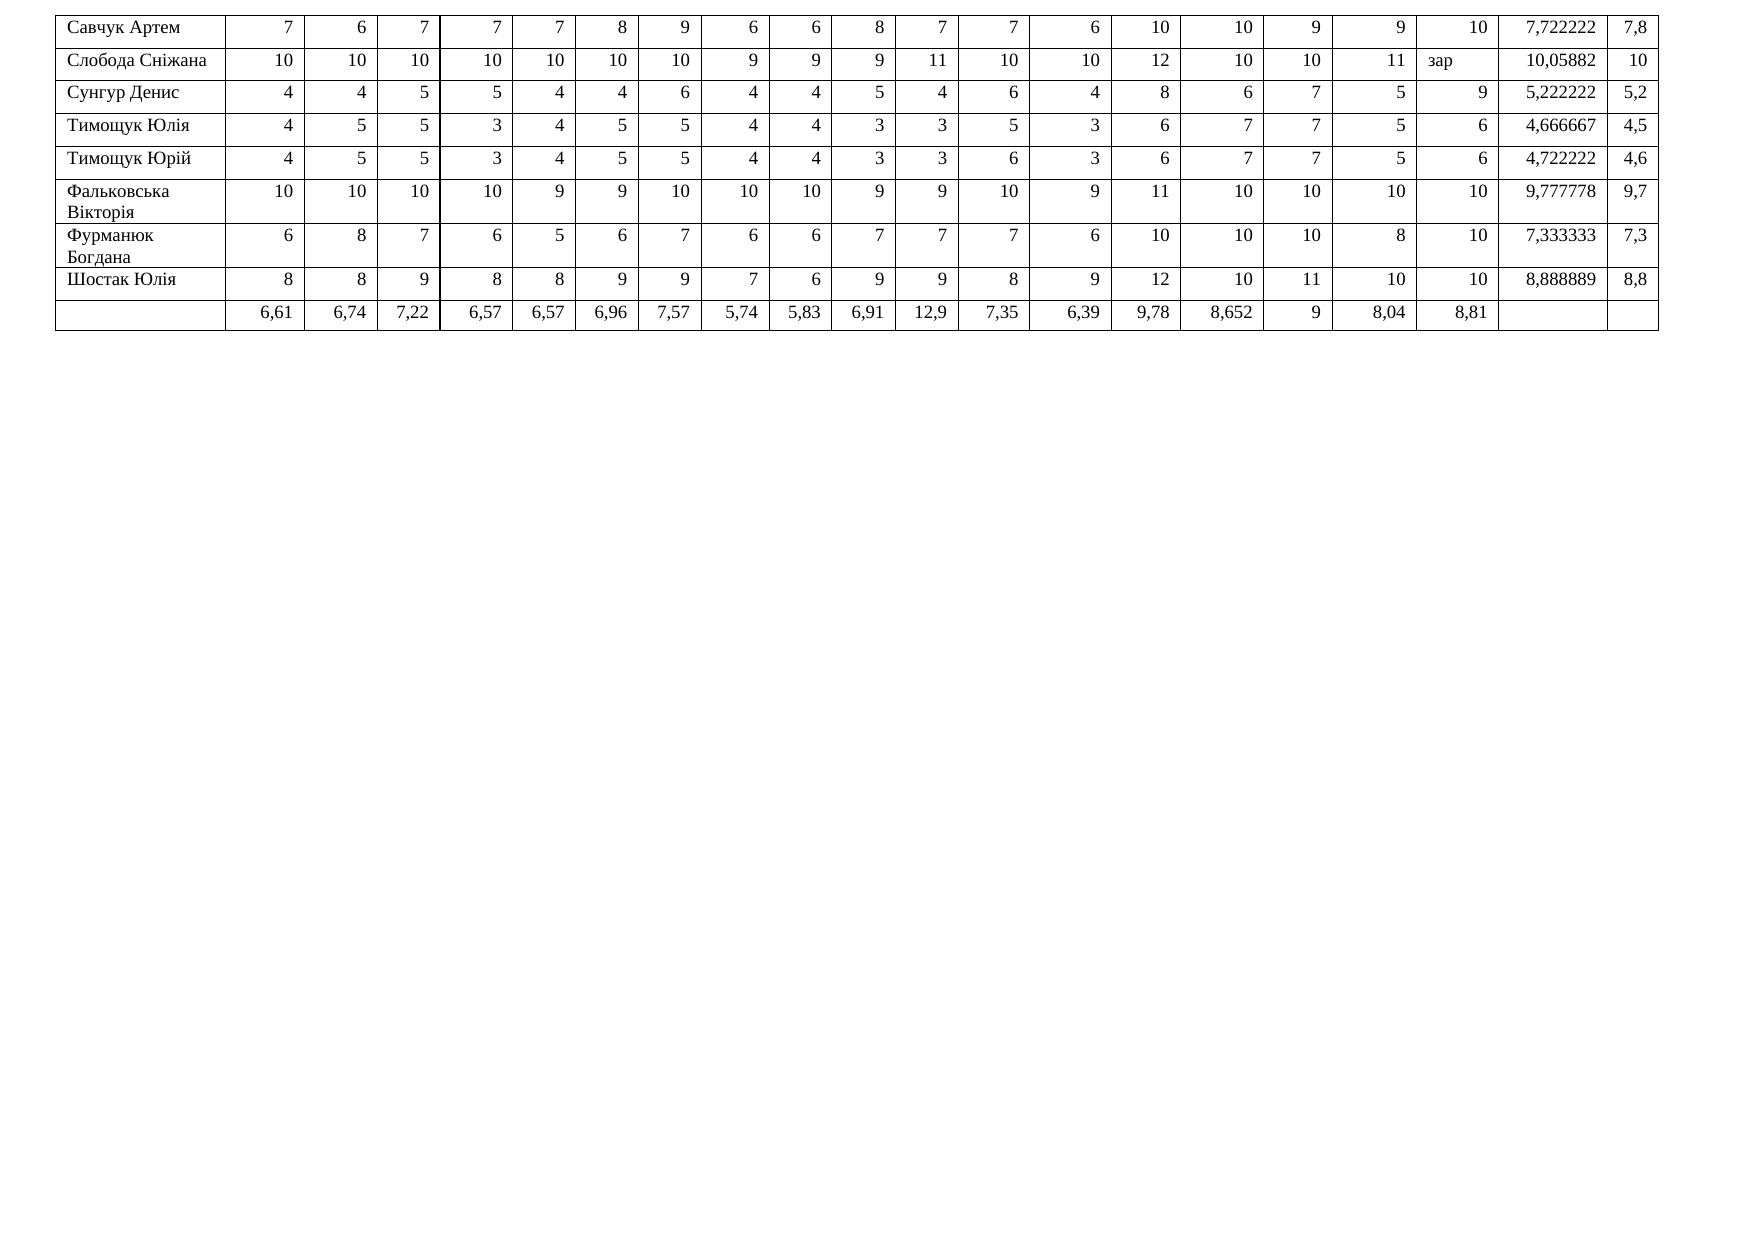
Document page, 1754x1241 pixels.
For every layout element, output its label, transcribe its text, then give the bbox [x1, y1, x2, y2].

table_cell 9 [576, 180, 638, 223]
table_cell 10 [226, 49, 304, 80]
table_cell Тимощук Юлія [56, 114, 225, 146]
table_cell Тимощук Юрій [56, 147, 225, 179]
table_cell 10 [1181, 16, 1263, 48]
table_cell 10 [1112, 224, 1180, 267]
table_cell 6,57 [513, 301, 575, 330]
table_cell 5 [576, 147, 638, 179]
table_cell 10 [441, 49, 512, 80]
table_cell 7,3 [1608, 224, 1658, 267]
table_cell 9 [770, 49, 831, 80]
table_cell 5 [1333, 81, 1416, 113]
table_cell 5 [441, 81, 512, 113]
table_cell 8,652 [1181, 301, 1263, 330]
table_cell 12 [1112, 49, 1180, 80]
table_cell 4 [226, 147, 304, 179]
table_cell 4 [702, 147, 769, 179]
table_cell 5 [378, 114, 439, 146]
table_cell 10 [639, 180, 701, 223]
table_cell 5 [513, 224, 575, 267]
table_cell 5 [305, 147, 377, 179]
table_cell 8 [305, 224, 377, 267]
table_cell 9 [1030, 180, 1111, 223]
table_cell 8 [305, 268, 377, 300]
table_cell 7 [1264, 81, 1332, 113]
table_cell 7 [1264, 114, 1332, 146]
table_cell 10 [959, 49, 1029, 80]
table_cell 12,9 [896, 301, 958, 330]
table_cell 6 [1417, 147, 1498, 179]
table_cell 6,96 [576, 301, 638, 330]
table_cell 9 [378, 268, 439, 300]
table_cell 9 [1264, 16, 1332, 48]
table_cell 6 [702, 16, 769, 48]
table_cell 4 [770, 81, 831, 113]
table_cell 7 [896, 16, 958, 48]
table_cell 6 [1112, 147, 1180, 179]
table_cell 7 [959, 16, 1029, 48]
table_cell 6 [1030, 16, 1111, 48]
table_cell 11 [896, 49, 958, 80]
table_cell 10 [1112, 16, 1180, 48]
table_cell [56, 301, 225, 330]
table_cell 9 [639, 268, 701, 300]
table_cell 10 [1181, 49, 1263, 80]
table_cell 7 [226, 16, 304, 48]
table_cell 6 [770, 268, 831, 300]
table_cell 6 [702, 224, 769, 267]
table_cell 5 [1333, 147, 1416, 179]
table_cell 9,78 [1112, 301, 1180, 330]
table_cell 11 [1333, 49, 1416, 80]
table_cell 11 [1264, 268, 1332, 300]
table_cell 6 [1112, 114, 1180, 146]
table_cell 9 [832, 268, 895, 300]
table_cell 10 [305, 49, 377, 80]
table_cell 5 [378, 81, 439, 113]
table_cell 3 [1030, 147, 1111, 179]
table_cell 10 [770, 180, 831, 223]
table_cell 3 [441, 114, 512, 146]
table_cell 6 [959, 81, 1029, 113]
table_cell 9 [896, 268, 958, 300]
table_cell 4,666667 [1499, 114, 1607, 146]
table_cell 7 [378, 16, 439, 48]
table_cell 8 [832, 16, 895, 48]
table_cell 7 [441, 16, 512, 48]
table_cell 4 [513, 114, 575, 146]
table_cell 5 [576, 114, 638, 146]
table_cell 8,8 [1608, 268, 1658, 300]
table_cell 7,333333 [1499, 224, 1607, 267]
table_cell 5 [1333, 114, 1416, 146]
table_cell 11 [1112, 180, 1180, 223]
table_cell 8 [226, 268, 304, 300]
table_cell 9 [576, 268, 638, 300]
table_cell 10,05882 [1499, 49, 1607, 80]
table_cell 8 [1333, 224, 1416, 267]
table_cell 6 [639, 81, 701, 113]
table_cell Фурманюк Богдана [56, 224, 225, 267]
table_cell 7,57 [639, 301, 701, 330]
table_cell 10 [378, 180, 439, 223]
table_cell 4 [305, 81, 377, 113]
table_cell 5 [378, 147, 439, 179]
table_cell Сунгур Денис [56, 81, 225, 113]
table_cell 9 [702, 49, 769, 80]
table_cell 10 [1030, 49, 1111, 80]
table_cell 10 [378, 49, 439, 80]
table_cell 10 [1333, 180, 1416, 223]
table_cell 10 [305, 180, 377, 223]
table_cell 9 [639, 16, 701, 48]
table_cell 6 [226, 224, 304, 267]
table_cell 9,7 [1608, 180, 1658, 223]
table_cell 12 [1112, 268, 1180, 300]
table_cell 9 [1030, 268, 1111, 300]
table_cell 9 [513, 180, 575, 223]
table_cell 6,57 [441, 301, 512, 330]
table_cell 4 [1030, 81, 1111, 113]
table_cell 6 [576, 224, 638, 267]
table_cell 6 [1417, 114, 1498, 146]
table_cell 9 [896, 180, 958, 223]
table_cell 4 [770, 114, 831, 146]
table_cell 6 [770, 16, 831, 48]
table_cell 10 [1264, 224, 1332, 267]
table_cell 10 [1417, 180, 1498, 223]
table_cell 7 [959, 224, 1029, 267]
table_cell 4 [513, 147, 575, 179]
table_cell 5 [639, 114, 701, 146]
table_cell 5,222222 [1499, 81, 1607, 113]
table_cell 6,61 [226, 301, 304, 330]
table_cell 7 [513, 16, 575, 48]
table_cell 10 [1333, 268, 1416, 300]
table_cell 6 [1030, 224, 1111, 267]
table_cell 10 [1181, 224, 1263, 267]
table_cell 7 [378, 224, 439, 267]
table_cell 7 [896, 224, 958, 267]
table_cell 7 [1181, 114, 1263, 146]
table_cell 3 [832, 147, 895, 179]
table_cell 4 [770, 147, 831, 179]
table_cell 10 [702, 180, 769, 223]
table_cell 7,22 [378, 301, 439, 330]
table_cell 7 [639, 224, 701, 267]
table_cell 4 [513, 81, 575, 113]
table_cell 9 [832, 180, 895, 223]
table_cell 5 [832, 81, 895, 113]
table_cell 10 [959, 180, 1029, 223]
table_cell 9,777778 [1499, 180, 1607, 223]
table_cell Шостак Юлія [56, 268, 225, 300]
table_cell 10 [1181, 268, 1263, 300]
table_cell 10 [639, 49, 701, 80]
table_cell 5,74 [702, 301, 769, 330]
table_cell 5 [639, 147, 701, 179]
table_cell 8,81 [1417, 301, 1498, 330]
table_cell 10 [441, 180, 512, 223]
table_cell 5 [959, 114, 1029, 146]
table_cell 7,722222 [1499, 16, 1607, 48]
table_cell 5,83 [770, 301, 831, 330]
table_cell 10 [1264, 180, 1332, 223]
table_cell 10 [1264, 49, 1332, 80]
table_cell 7,8 [1608, 16, 1658, 48]
table_cell 4,6 [1608, 147, 1658, 179]
table_cell 10 [1417, 224, 1498, 267]
table_cell 8 [576, 16, 638, 48]
table_cell 10 [1417, 16, 1498, 48]
table_cell зар [1417, 49, 1498, 80]
table_cell 4 [226, 114, 304, 146]
table_cell 6,39 [1030, 301, 1111, 330]
table_cell 3 [896, 147, 958, 179]
table_cell 10 [226, 180, 304, 223]
table_cell 10 [1181, 180, 1263, 223]
table_cell 8,888889 [1499, 268, 1607, 300]
table_cell 4 [576, 81, 638, 113]
table_cell 7 [1181, 147, 1263, 179]
table_cell 6,74 [305, 301, 377, 330]
table_cell 9 [1264, 301, 1332, 330]
table_cell 5,2 [1608, 81, 1658, 113]
table_cell 4,5 [1608, 114, 1658, 146]
table_cell 8 [513, 268, 575, 300]
table_cell Слобода Сніжана [56, 49, 225, 80]
table_cell [1608, 301, 1658, 330]
table_cell Фальковська Вікторія [56, 180, 225, 223]
table_cell 7 [702, 268, 769, 300]
table_cell 6 [1181, 81, 1263, 113]
table_cell 10 [1608, 49, 1658, 80]
table_cell 3 [832, 114, 895, 146]
table_cell 8 [1112, 81, 1180, 113]
table_cell 5 [305, 114, 377, 146]
table_cell 7 [1264, 147, 1332, 179]
table_cell 10 [576, 49, 638, 80]
table_cell [1499, 301, 1607, 330]
table_cell 6 [305, 16, 377, 48]
table_cell 8 [441, 268, 512, 300]
table_cell 8,04 [1333, 301, 1416, 330]
table_cell 4,722222 [1499, 147, 1607, 179]
table_cell 6,91 [832, 301, 895, 330]
table_cell 9 [1417, 81, 1498, 113]
table_cell 3 [441, 147, 512, 179]
table_cell 6 [959, 147, 1029, 179]
table_cell 4 [702, 114, 769, 146]
table_cell 7 [832, 224, 895, 267]
table_cell 6 [770, 224, 831, 267]
table_cell 6 [441, 224, 512, 267]
table_cell 10 [1417, 268, 1498, 300]
table_cell Савчук Артем [56, 16, 225, 48]
table_cell 7,35 [959, 301, 1029, 330]
table_cell 8 [959, 268, 1029, 300]
table_cell 3 [896, 114, 958, 146]
table_cell 4 [702, 81, 769, 113]
table_cell 9 [832, 49, 895, 80]
table_cell 10 [513, 49, 575, 80]
table_cell 4 [896, 81, 958, 113]
table_cell 3 [1030, 114, 1111, 146]
table_cell 4 [226, 81, 304, 113]
table_cell 9 [1333, 16, 1416, 48]
